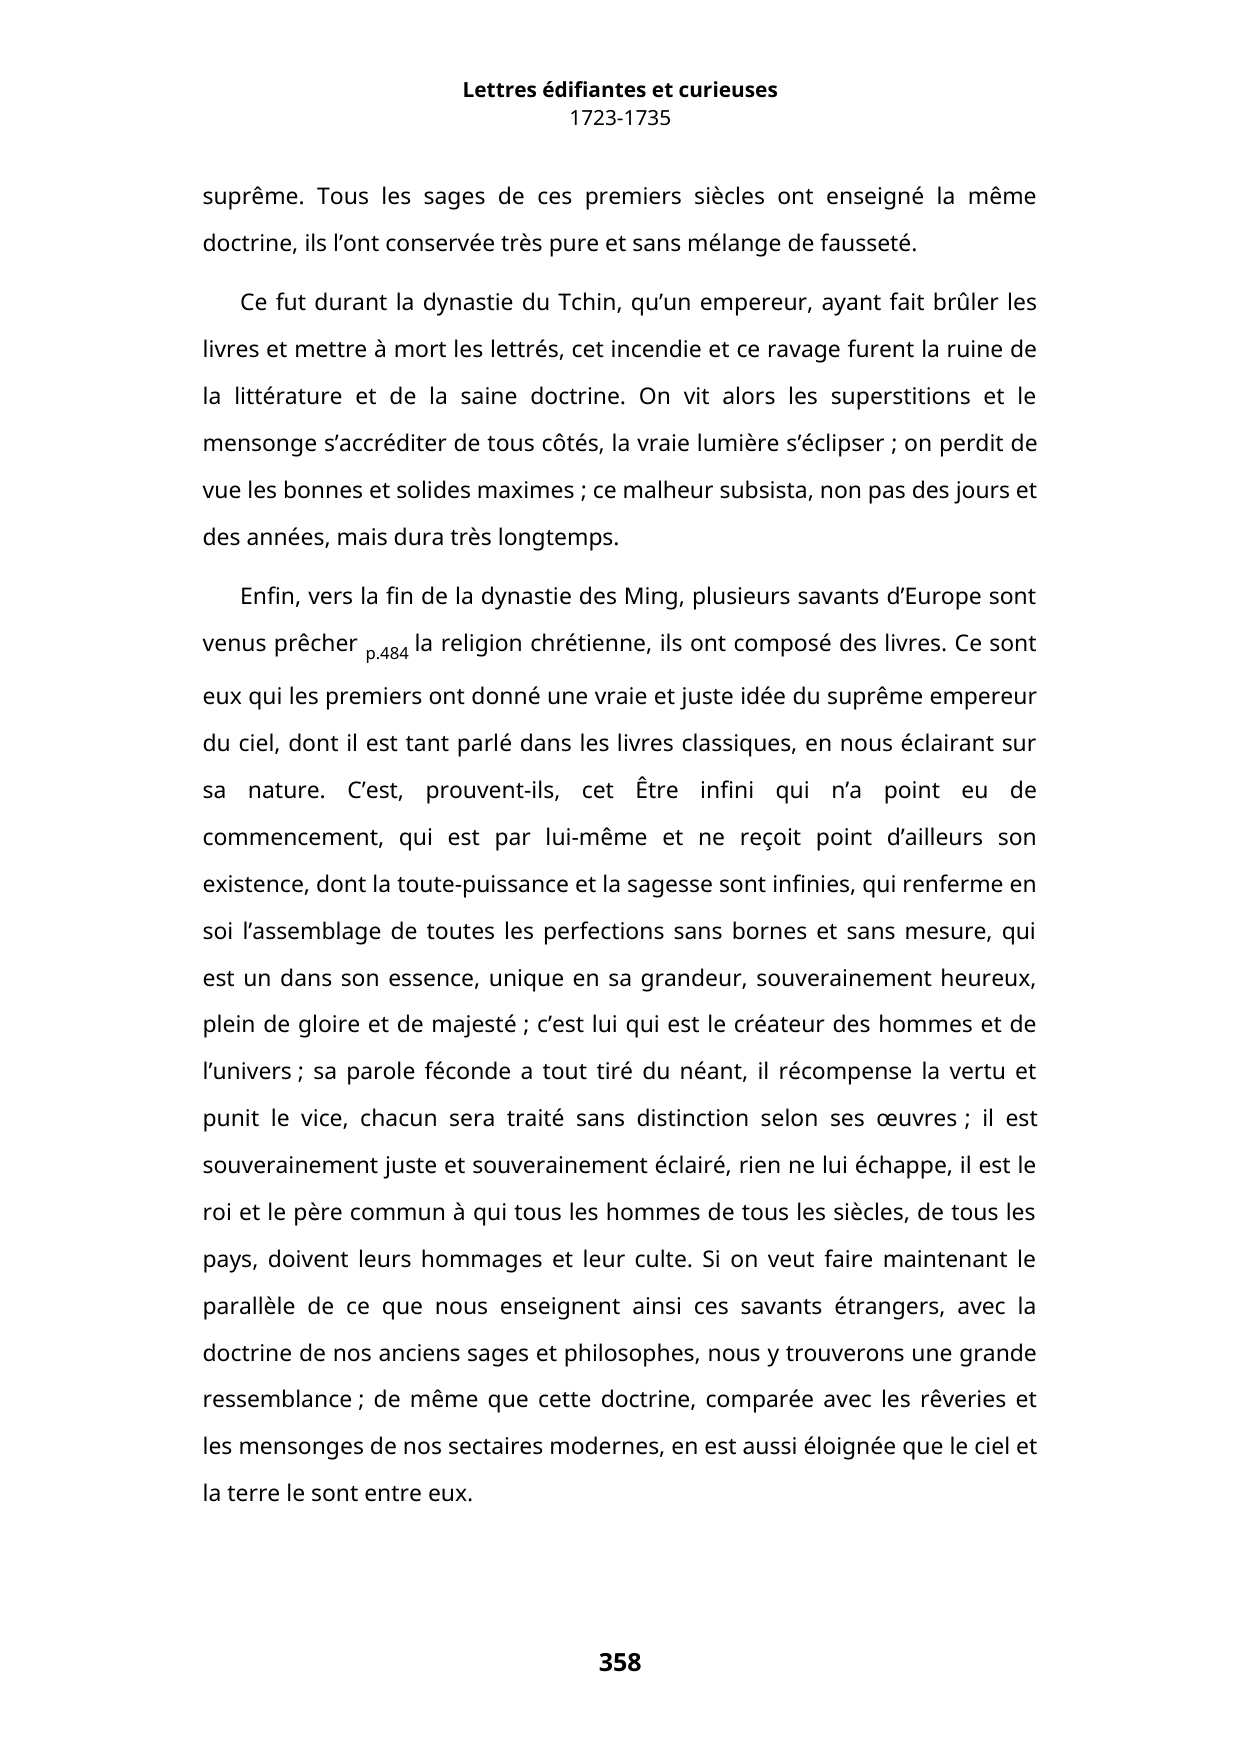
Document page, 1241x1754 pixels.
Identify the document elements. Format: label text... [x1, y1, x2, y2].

text Ce fut durant la dynastie du Tchin, qu’un empereur, ayant fait brûler les livres et mettre à mort les lettrés, cet incendie et ce ravage furent la ruine de la littérature et de la saine doctrine. On vit alors les superstitions et le mensonge s’accréditer de tous côtés, la vraie lumière s’éclipser ; on perdit de vue les bonnes et solides maximes ; ce malheur subsista, non pas des jours et des années, mais dura très longtemps. [202, 286, 1038, 552]
text suprême. Tous les sages de ces premiers siècles ont enseigné la même doctrine, ils l’ont conservée très pure et sans mélange de fausseté. [202, 180, 1038, 258]
text Enfin, vers la fin de la dynastie des Ming, plusieurs savants d’Europe sont venus prêcher p.484 la religion chrétienne, ils ont composé des livres. Ce sont eux qui les premiers ont donné une vraie et juste idée du suprême empereur du ciel, dont il est tant parlé dans les livres classiques, en nous éclairant sur sa nature. C’est, prouvent-ils, cet Être infini qui n’a point eu de commencement, qui est par lui-même et ne reçoit point d’ailleurs son existence, dont la toute-puissance et la sagesse sont infinies, qui renferme en soi l’assemblage de toutes les perfections sans bornes et sans mesure, qui est un dans son essence, unique en sa grandeur, souverainement heureux, plein de gloire et de majesté ; c’est lui qui est le créateur des hommes et de l’univers ; sa parole féconde a tout tiré du néant, il récompense la vertu et punit le vice, chacun sera traité sans distinction selon ses œuvres ; il est souverainement juste et souverainement éclairé, rien ne lui échappe, il est le roi et le père commun à qui tous les hommes de tous les siècles, de tous les pays, doivent leurs hommages et leur culte. Si on veut faire maintenant le parallèle de ce que nous enseignent ainsi ces savants étrangers, avec la doctrine de nos anciens sages et philosophes, nous y trouverons une grande ressemblance ; de même que cette doctrine, comparée avec les rêveries et les mensonges de nos sectaires modernes, en est aussi éloignée que le ciel et la terre le sont entre eux. [202, 580, 1038, 1508]
